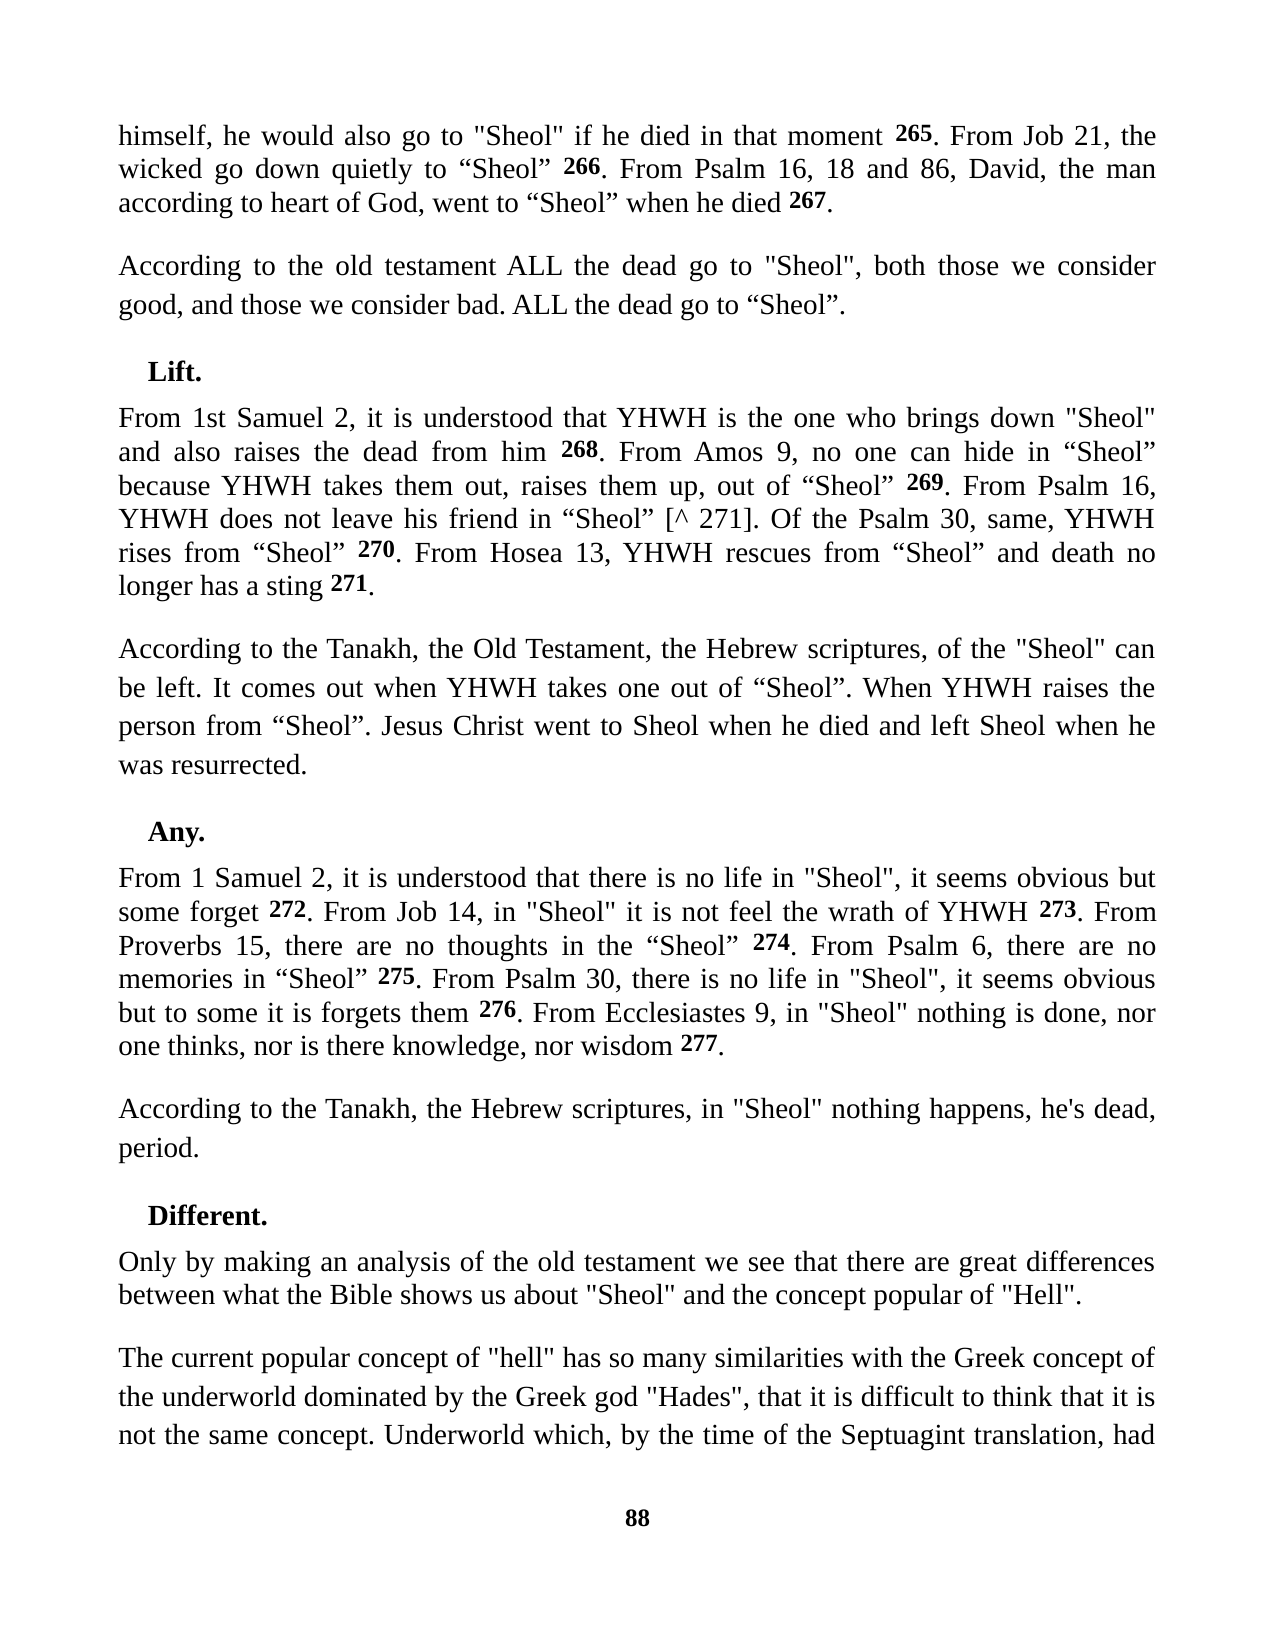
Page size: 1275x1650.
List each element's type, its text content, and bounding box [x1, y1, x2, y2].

subtitle Different. [148, 1198, 1157, 1231]
subtitle Any. [148, 814, 1157, 848]
text himself, he would also go to "Sheol" if he died in that moment . From Job 21, the wicked go down quietly to “Sheol” . From Psalm 16, 18 and 86, David, the man according to heart of God, went to “Sheol” when he died . [118, 118, 1157, 219]
text From 1st Samuel 2, it is understood that YHWH is the one who brings down "Sheol" and also raises the dead from him . From Amos 9, no one can hide in “Sheol” because YHWH takes them out, raises them up, out of “Sheol” . From Psalm 16, YHWH does not leave his friend in “Sheol” [^ 271]. Of the Psalm 30, same, YHWH rises from “Sheol” . From Hosea 13, YHWH rescues from “Sheol” and death no longer has a sting . [118, 401, 1157, 602]
text From 1 Samuel 2, it is understood that there is no life in "Sheol", it seems obvious but some forget . From Job 14, in "Sheol" it is not feel the wrath of YHWH . From Proverbs 15, there are no thoughts in the “Sheol” . From Psalm 6, there are no memories in “Sheol” . From Psalm 30, there is no life in "Sheol", it seems obvious but to some it is forgets them . From Ecclesiastes 9, in "Sheol" nothing is done, nor one thinks, nor is there knowledge, nor wisdom . [118, 861, 1157, 1062]
subtitle Lift. [148, 354, 1157, 388]
text According to the old testament ALL the dead go to "Sheol", both those we consider good, and those we consider bad. ALL the dead go to “Sheol”. [118, 248, 1157, 320]
text Only by making an analysis of the old testament we see that there are great differences between what the Bible shows us about "Sheol" and the concept popular of "Hell". [118, 1244, 1157, 1311]
text According to the Tanakh, the Hebrew scriptures, in "Sheol" nothing happens, he's dead, period. [118, 1091, 1157, 1163]
text According to the Tanakh, the Old Testament, the Hebrew scriptures, of the "Sheol" can be left. It comes out when YHWH takes one out of “Sheol”. When YHWH raises the person from “Sheol”. Jesus Christ went to Sheol when he died and left Sheol when he was resurrected. [118, 631, 1157, 780]
text The current popular concept of "hell" has so many similarities with the Greek concept of the underworld dominated by the Greek god "Hades", that it is difficult to think that it is not the same concept. Underworld which, by the time of the Septuagint translation, had [118, 1340, 1157, 1451]
